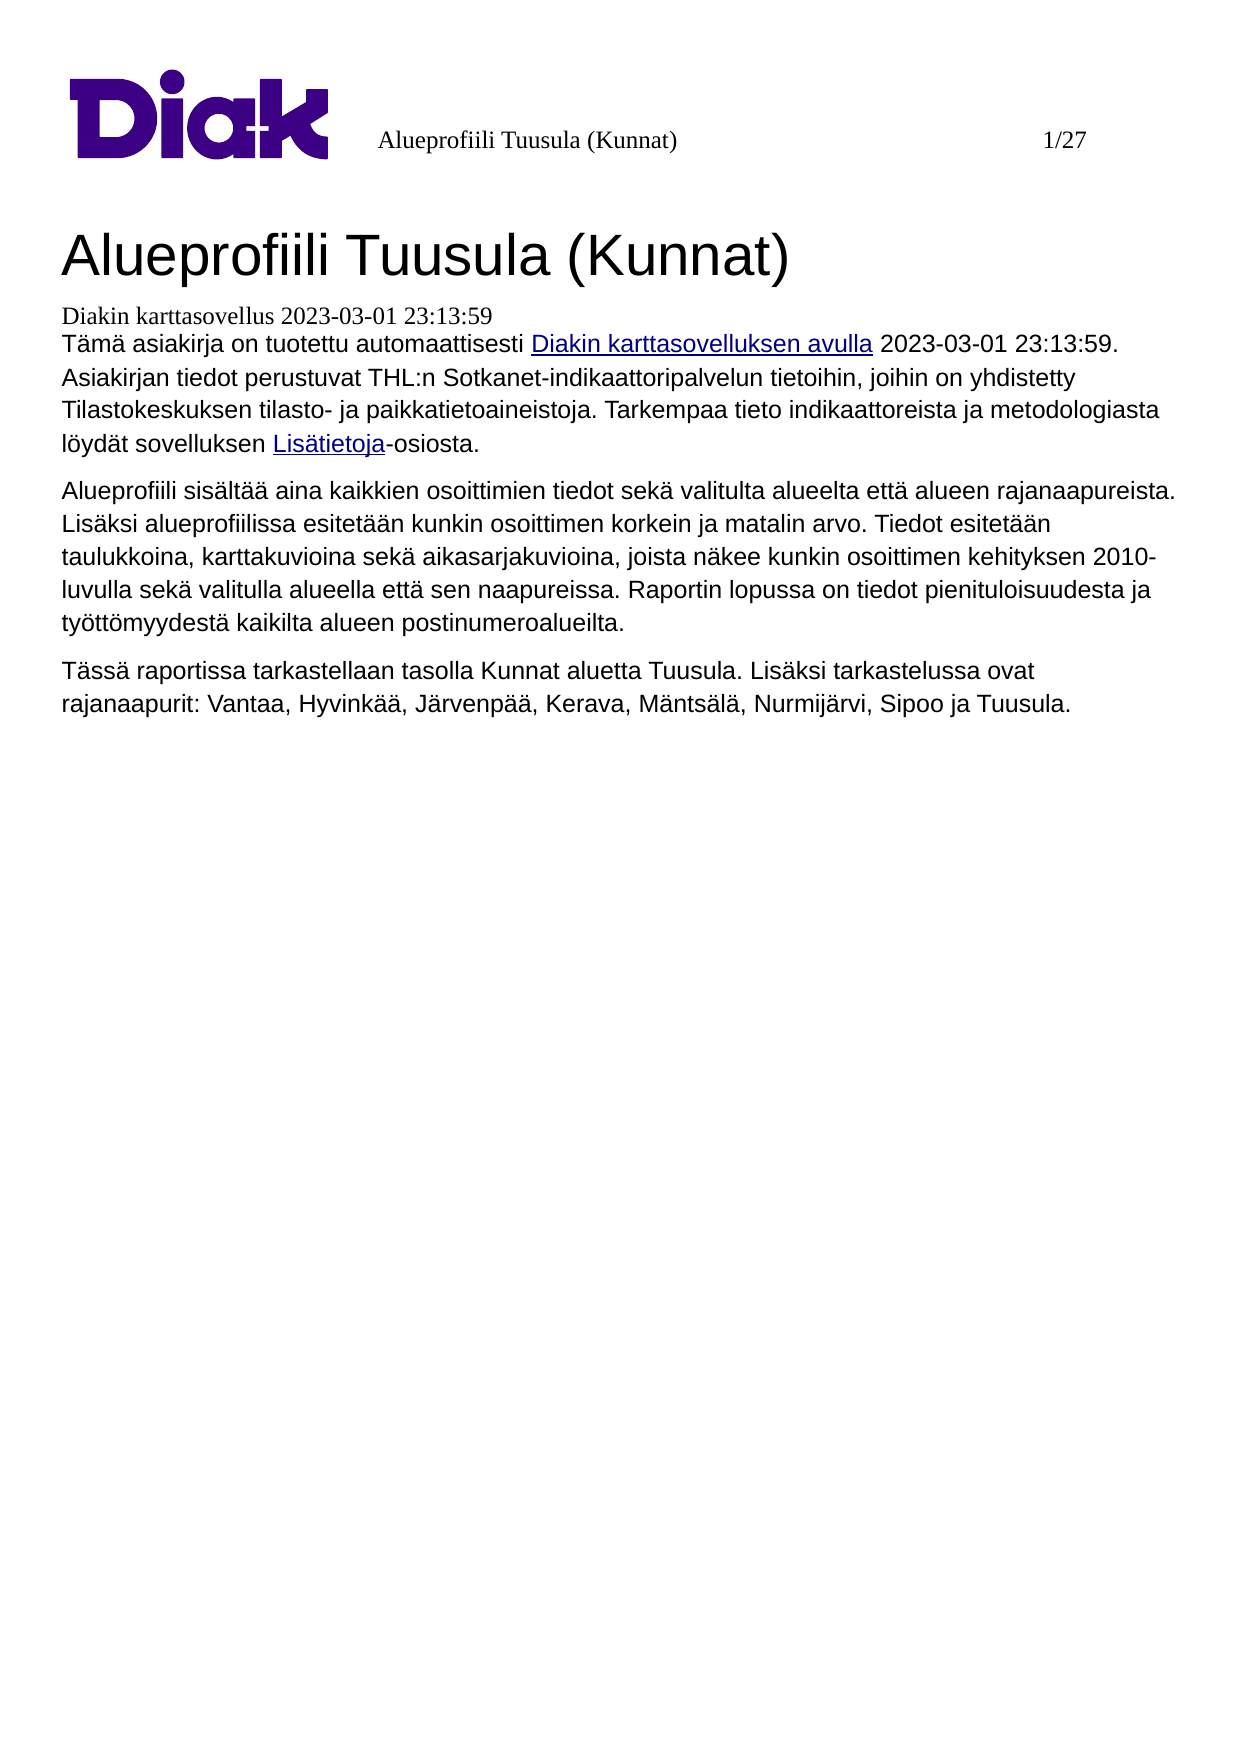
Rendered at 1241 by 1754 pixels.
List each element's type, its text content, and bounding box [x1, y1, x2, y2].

text Tässä raportissa tarkastellaan tasolla Kunnat aluetta Tuusula. Lisäksi tarkastelussa ovat rajanaapurit: Vantaa, Hyvinkää, Järvenpää, Kerava, Mäntsälä, Nurmijärvi, Sipoo ja Tuusula. [61, 656, 1179, 718]
text Tämä asiakirja on tuotettu automaattisesti Diakin karttasovelluksen avulla 2023-03-01 23:13:59. Asiakirjan tiedot perustuvat THL:n Sotkanet-indikaattoripalvelun tietoihin, joihin on yhdistetty Tilastokeskuksen tilasto- ja paikkatietoaineistoja. Tarkempaa tieto indikaattoreista ja metodologiasta löydät sovelluksen Lisätietoja-osiosta. [61, 329, 1179, 457]
text Alueprofiili sisältää aina kaikkien osoittimien tiedot sekä valitulta alueelta että alueen rajanaapureista. Lisäksi alueprofiilissa esitetään kunkin osoittimen korkein ja matalin arvo. Tiedot esitetään taulukkoina, karttakuvioina sekä aikasarjakuvioina, joista näkee kunkin osoittimen kehityksen 2010-luvulla sekä valitulla alueella että sen naapureissa. Raportin lopussa on tiedot pienituloisuudesta ja työttömyydestä kaikilta alueen postinumeroalueilta. [61, 476, 1179, 637]
text Diakin karttasovellus 2023-03-01 23:13:59 [61, 301, 1179, 329]
title Alueprofiili Tuusula (Kunnat) [61, 221, 1179, 288]
